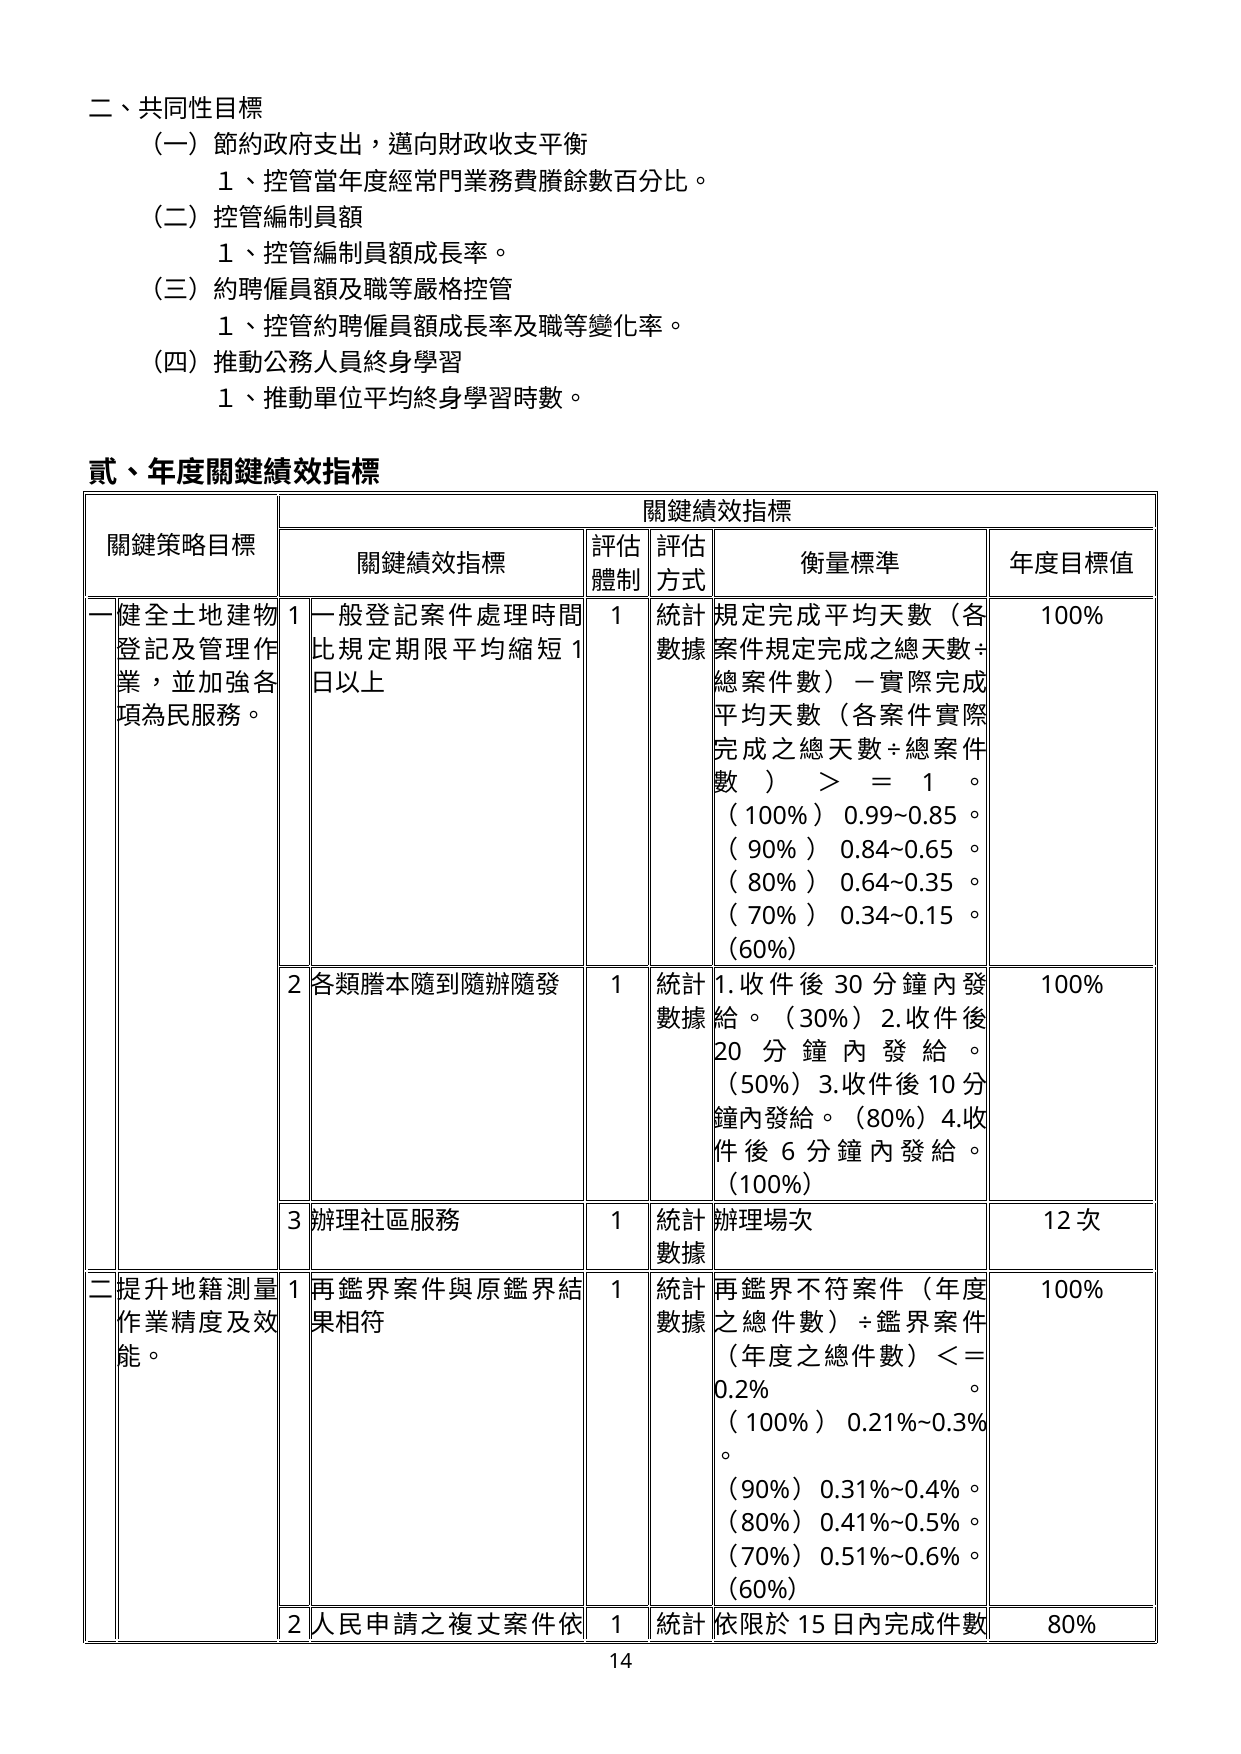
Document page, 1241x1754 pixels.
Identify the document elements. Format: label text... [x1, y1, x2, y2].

table_cell 統計 [649, 1605, 713, 1641]
table_cell 統計數據 [651, 1204, 712, 1269]
table_cell 統計數據 [651, 968, 712, 1200]
table_cell 辦理場次 [715, 1204, 986, 1269]
table_cell 1 [587, 1204, 648, 1269]
table_cell 1 [587, 968, 648, 1200]
text 二、共同性目標 [89, 89, 1152, 125]
table_cell 年度目標值 [988, 527, 1156, 596]
table_cell 人民申請之複丈案件依 [310, 1605, 584, 1641]
table_cell 關鍵績效指標 [280, 530, 583, 596]
table_cell 規定完成平均天數（各案件規定完成之總天數÷總案件數）－實際完成平均天數（各案件實際完成之總天數÷總案件數）＞＝1。（100%）0.99~0.85。（90%）0.84~0.65。（80%）0.64~0.35。（70%）0.34~0.15。（60%） [715, 599, 986, 965]
table_cell 再鑑界案件與原鑑界結果相符 [312, 1273, 583, 1605]
table_cell 2 [280, 968, 309, 1200]
table_cell 12次 [988, 1200, 1156, 1269]
table_cell 1 [587, 599, 648, 965]
table_cell 100% [988, 596, 1156, 965]
table_cell 提升地籍測量作業精度及效能。 [117, 1273, 278, 1641]
table_cell 各類謄本隨到隨辦隨發 [312, 968, 583, 1200]
table_cell 1.收件後30分鐘內發給。（30%）2.收件後20分鐘內發給。（50%）3.收件後10分鐘內發給。（80%）4.收件後6分鐘內發給。（100%） [715, 968, 986, 1200]
table_cell 1 [280, 599, 309, 965]
table_cell 統計數據 [651, 599, 712, 965]
table_cell 2 [278, 1605, 310, 1641]
table_cell 依限於15日內完成件數 [713, 1605, 988, 1641]
table_cell 1 [280, 1273, 309, 1605]
table_cell 再鑑界不符案件（年度之總件數）÷鑑界案件（年度之總件數）＜＝0.2%。（100%）0.21%~0.3%。（90%）0.31%~0.4%。（80%）0.41%~0.5%。（70%）0.51%~0.6%。（60%） [715, 1273, 986, 1605]
table_cell 二 [84, 1269, 117, 1641]
table_cell 1 [585, 1608, 649, 1641]
table_cell 一 [84, 596, 117, 1269]
table_cell 評估 體制 [587, 530, 648, 596]
table_cell 80% [988, 1605, 1156, 1641]
text （一）節約政府支出，邁向財政收支平衡 [139, 125, 1152, 161]
table_header 關鍵策略目標 [84, 492, 278, 596]
text １、推動單位平均終身學習時數。 [214, 379, 1152, 415]
text １、控管編制員額成長率。 [214, 234, 1152, 270]
text （四）推動公務人員終身學習 [139, 342, 1152, 379]
text （三）約聘僱員額及職等嚴格控管 [139, 270, 1152, 306]
text （二）控管編制員額 [139, 197, 1152, 234]
table_cell 評估 方式 [651, 530, 712, 596]
table_cell 一般登記案件處理時間比規定期限平均縮短1日以上 [312, 599, 583, 965]
table_cell 統計數據 [651, 1273, 712, 1605]
table_cell 衡量標準 [715, 530, 986, 596]
text １、控管約聘僱員額成長率及職等變化率。 [214, 306, 1152, 342]
text 貳、年度關鍵績效指標 [89, 449, 1152, 491]
table_cell 100% [988, 965, 1156, 1200]
table_cell 1 [587, 1273, 648, 1605]
table_cell 3 [280, 1204, 309, 1269]
text １、控管當年度經常門業務費賸餘數百分比。 [214, 161, 1152, 197]
table_cell 辦理社區服務 [312, 1204, 583, 1269]
table_cell 100% [988, 1269, 1156, 1605]
table_cell 健全土地建物登記及管理作業，並加強各項為民服務。 [119, 599, 277, 1269]
table_header 關鍵績效指標 [280, 495, 1155, 527]
